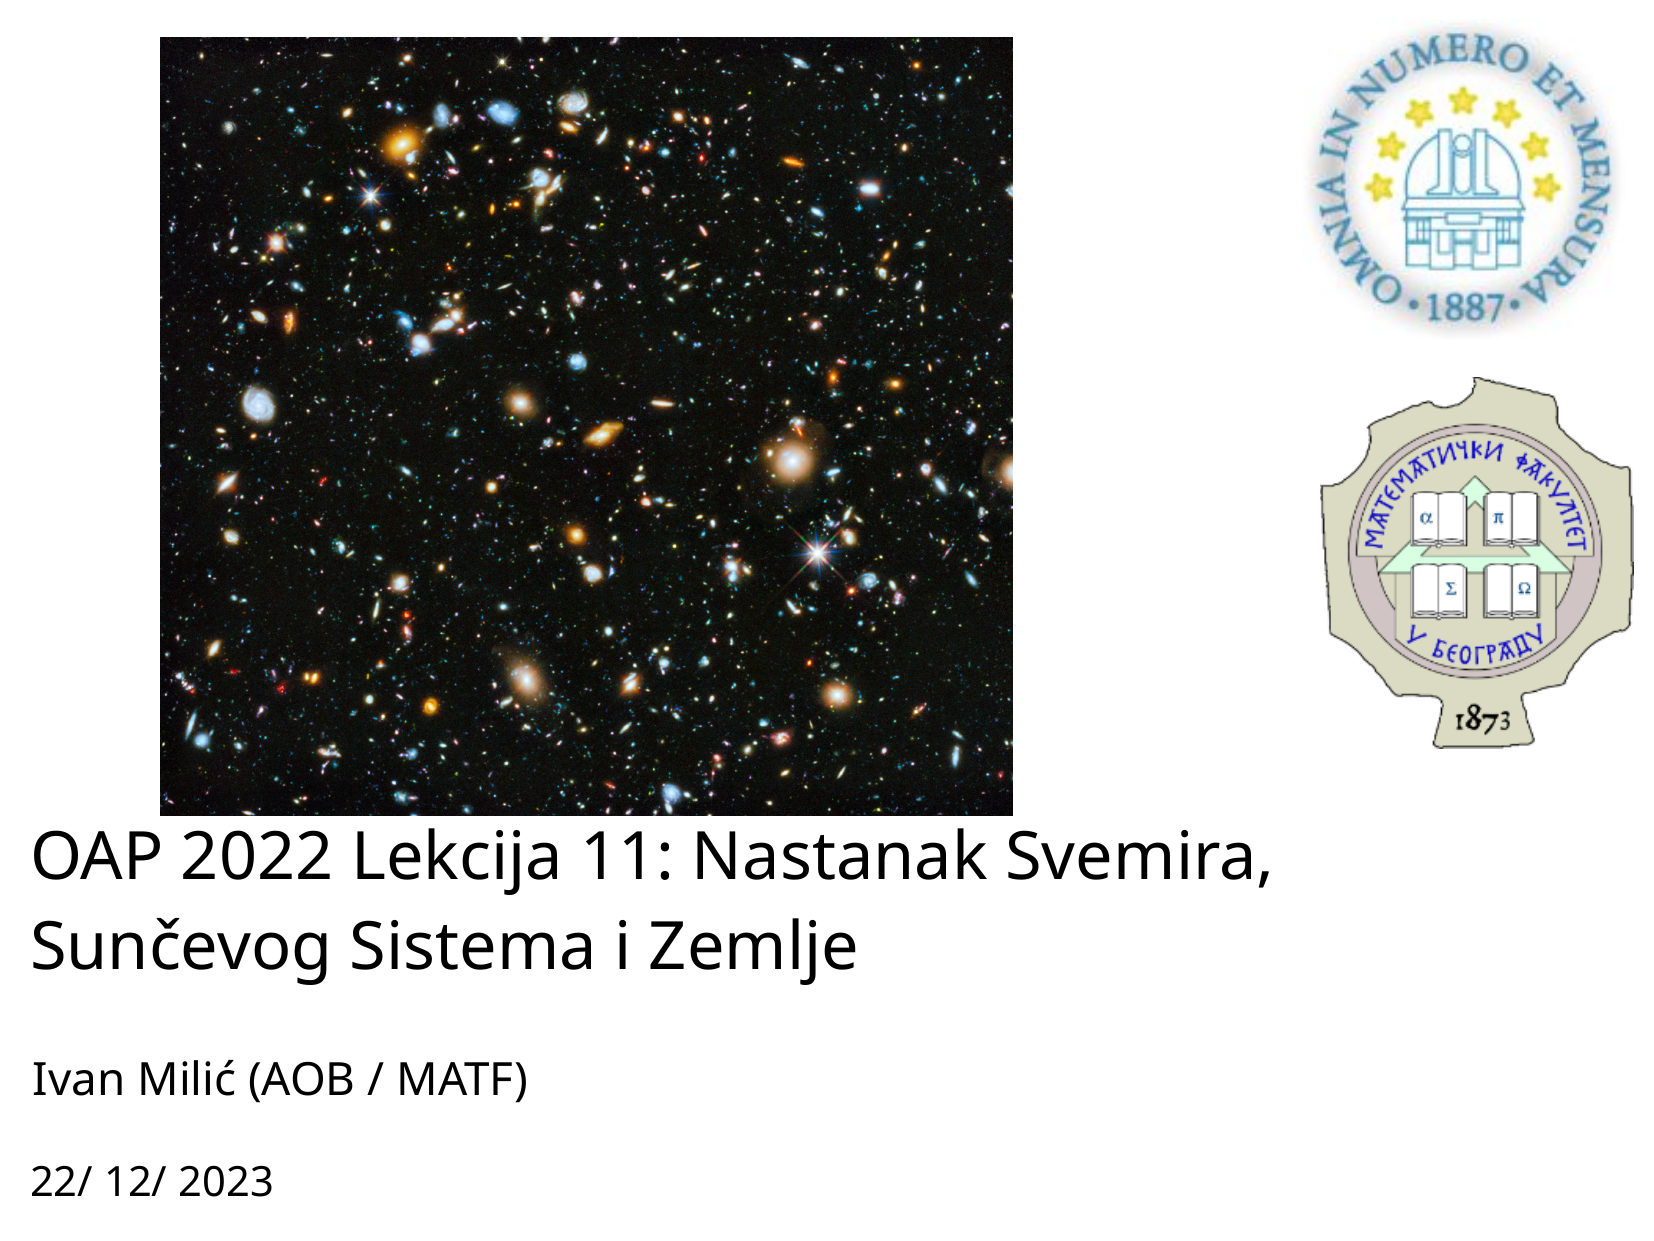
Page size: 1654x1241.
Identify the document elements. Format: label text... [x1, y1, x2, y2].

picture [160, 37, 1013, 816]
subtitle 22/ 12/ 2023 [30, 1130, 1531, 1231]
picture [1320, 377, 1634, 749]
text_box OAP 2022 Lekcija 11: Nastanak Svemira, Sunčevog Sistema i Zemlje [30, 777, 1596, 1020]
picture [1303, 19, 1625, 342]
text_box Ivan Milić (AOB / MATF) [18, 1038, 1331, 1147]
